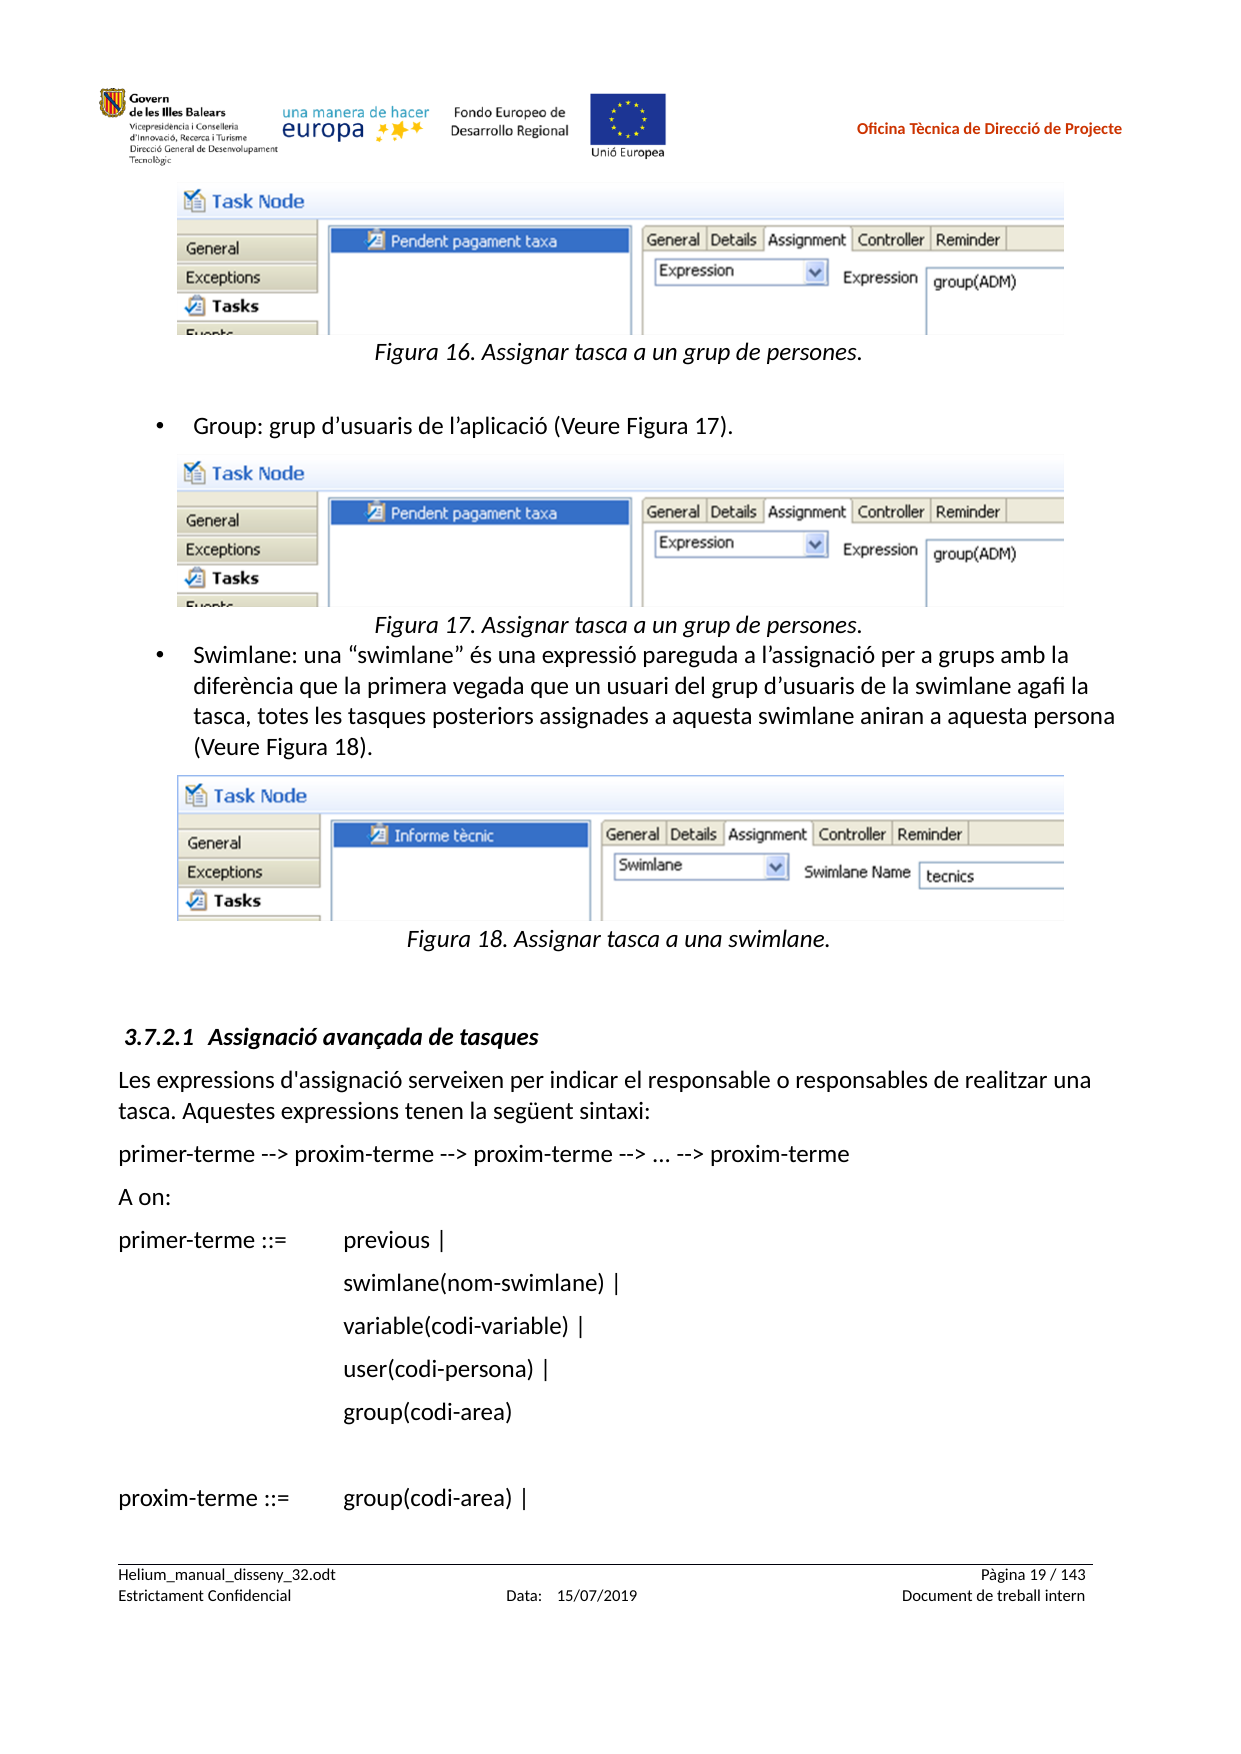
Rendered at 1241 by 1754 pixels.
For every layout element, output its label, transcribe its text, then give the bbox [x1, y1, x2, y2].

text group(codi-area) [118, 1396, 1122, 1426]
text variable(codi-variable) | [118, 1310, 1122, 1340]
text primer-terme ::= previous | [118, 1224, 1122, 1254]
text Figura 18. Assignar tasca a una swimlane. [175, 923, 1065, 953]
list Figura 17. Assignar tasca a un grup de persones. [175, 609, 1065, 639]
text primer-terme --> proxim-terme --> proxim-terme --> ... --> proxim-terme [118, 1138, 1122, 1168]
text swimlane(nom-swimlane) | [118, 1267, 1122, 1297]
subtitle Assignació avançada de tasques [118, 1021, 1122, 1052]
list Swimlane: una “swimlane” és una expressió pareguda a l’assignació per a grups amb la diferència que la primera vegada que un usuari del grup d’usuaris de la swimlane agafi la tasca, totes les tasques posteriors assignades a aquesta swimlane aniran a aquesta persona (Veure Figura 18). [156, 440, 1122, 761]
text proxim-terme ::= group(codi-area) | [118, 1482, 1122, 1512]
picture [175, 773, 1065, 923]
picture [175, 452, 1065, 609]
text user(codi-persona) | [118, 1353, 1122, 1383]
text Figura 16. Assignar tasca a un grup de persones. [175, 337, 1065, 367]
picture [99, 87, 668, 166]
list Group: grup d’usuaris de l’aplicació (Veure Figura 17). [156, 410, 1122, 440]
text Les expressions d'assignació serveixen per indicar el responsable o responsables de realitzar una tasca. Aquestes expressions tenen la següent sintaxi: [118, 1064, 1122, 1125]
text A on: [118, 1181, 1122, 1211]
picture [175, 180, 1065, 337]
